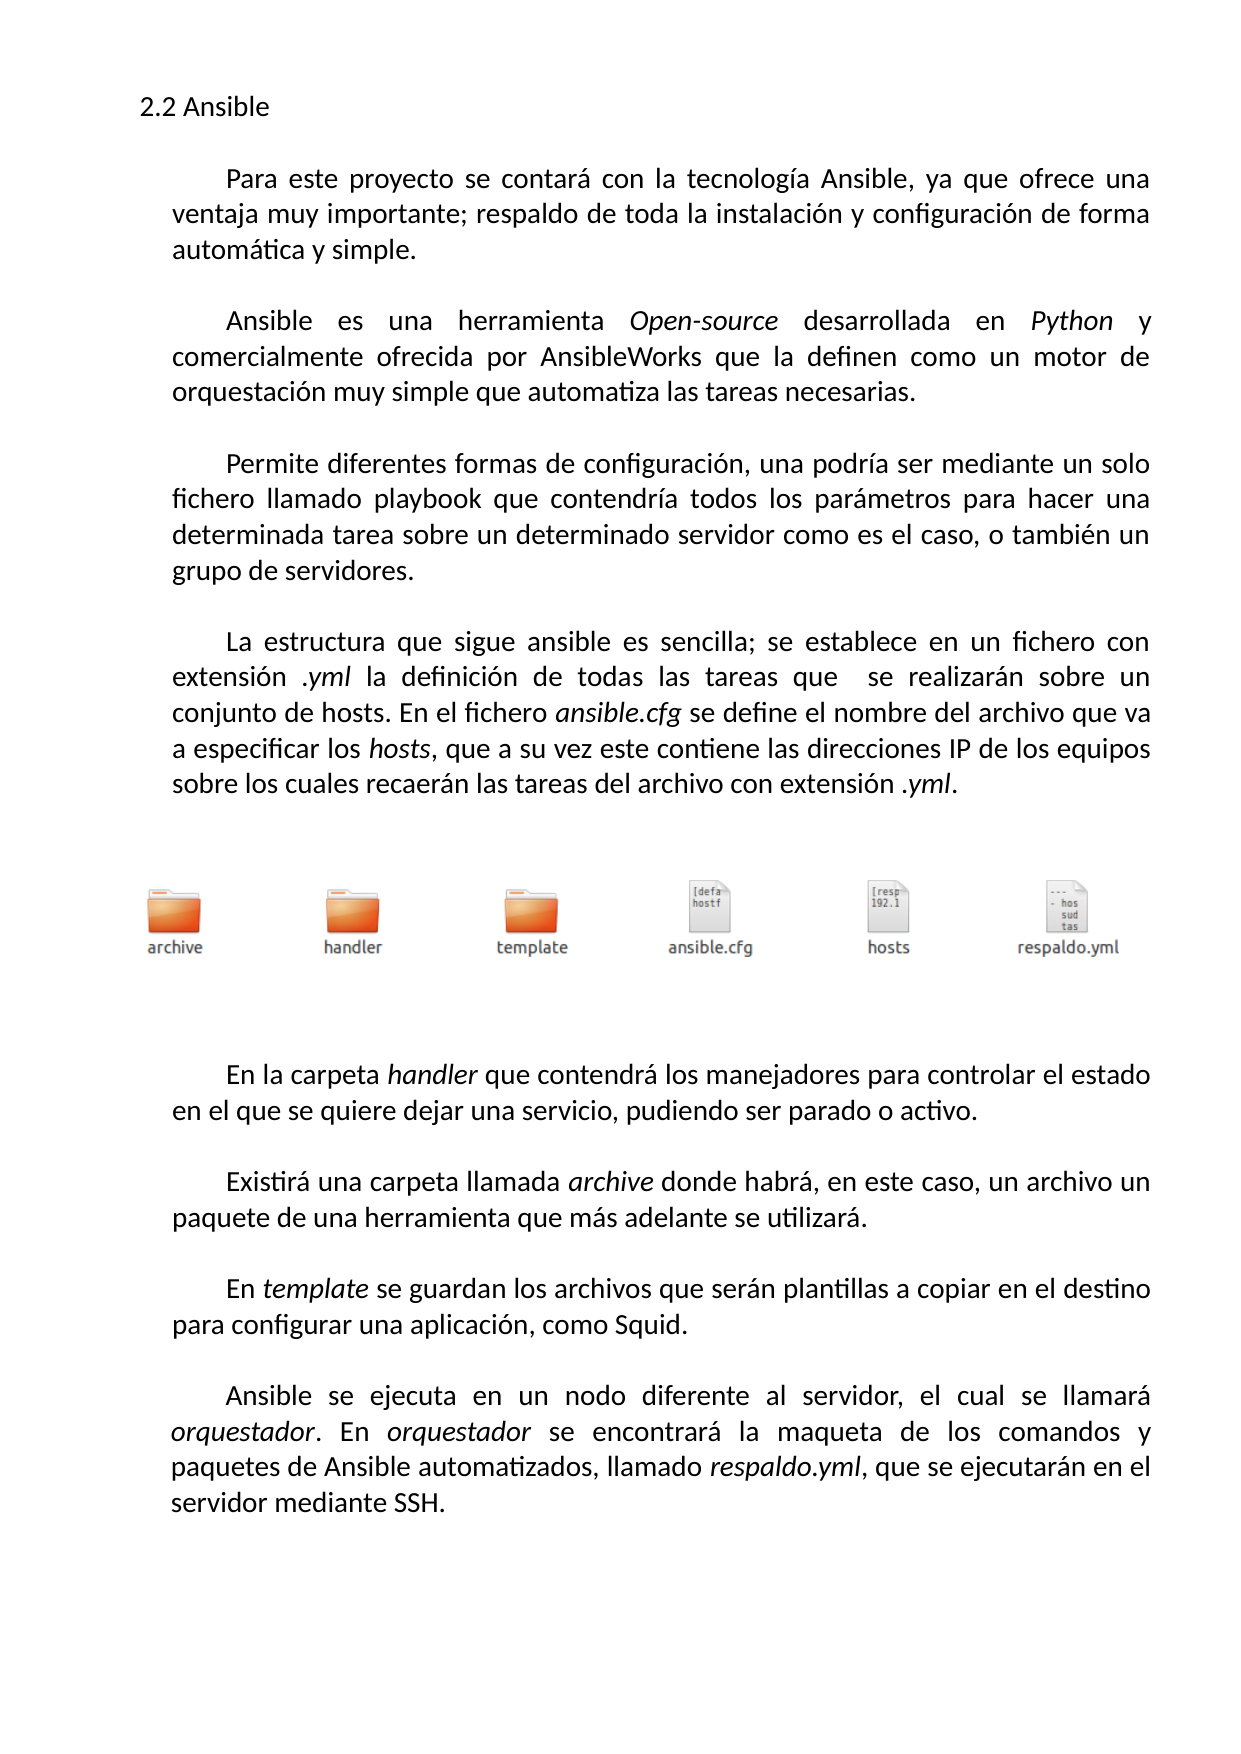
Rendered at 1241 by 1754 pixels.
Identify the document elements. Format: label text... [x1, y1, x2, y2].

text Permite diferentes formas de configuración, una podría ser mediante un solo fichero llamado playbook que contendría todos los parámetros para hacer una determinada tarea sobre un determinado servidor como es el caso, o también un grupo de servidores. [172, 445, 1152, 587]
text La estructura que sigue ansible es sencilla; se establece en un fichero con extensión .yml la definición de todas las tareas que se realizarán sobre un conjunto de hosts. En el fichero ansible.cfg se define el nombre del archivo que va a especificar los hosts, que a su vez este contiene las direcciones IP de los equipos sobre los cuales recaerán las tareas del archivo con extensión .yml. [172, 623, 1152, 801]
text 2.2 Ansible [139, 88, 1152, 124]
picture [83, 872, 1157, 986]
text En template se guardan los archivos que serán plantillas a copiar en el destino para configurar una aplicación, como Squid. [172, 1270, 1152, 1341]
text En la carpeta handler que contendrá los manejadores para controlar el estado en el que se quiere dejar una servicio, pudiendo ser parado o activo. [172, 1056, 1152, 1128]
text Para este proyecto se contará con la tecnología Ansible, ya que ofrece una ventaja muy importante; respaldo de toda la instalación y configuración de forma automática y simple. [172, 160, 1152, 267]
text Ansible es una herramienta Open-source desarrollada en Python y comercialmente ofrecida por AnsibleWorks que la definen como un motor de orquestación muy simple que automatiza las tareas necesarias. [172, 302, 1152, 409]
text Ansible se ejecuta en un nodo diferente al servidor, el cual se llamará orquestador. En orquestador se encontrará la maqueta de los comandos y paquetes de Ansible automatizados, llamado respaldo.yml, que se ejecutarán en el servidor mediante SSH. [171, 1377, 1152, 1519]
text Existirá una carpeta llamada archive donde habrá, en este caso, un archivo un paquete de una herramienta que más adelante se utilizará. [172, 1163, 1152, 1234]
